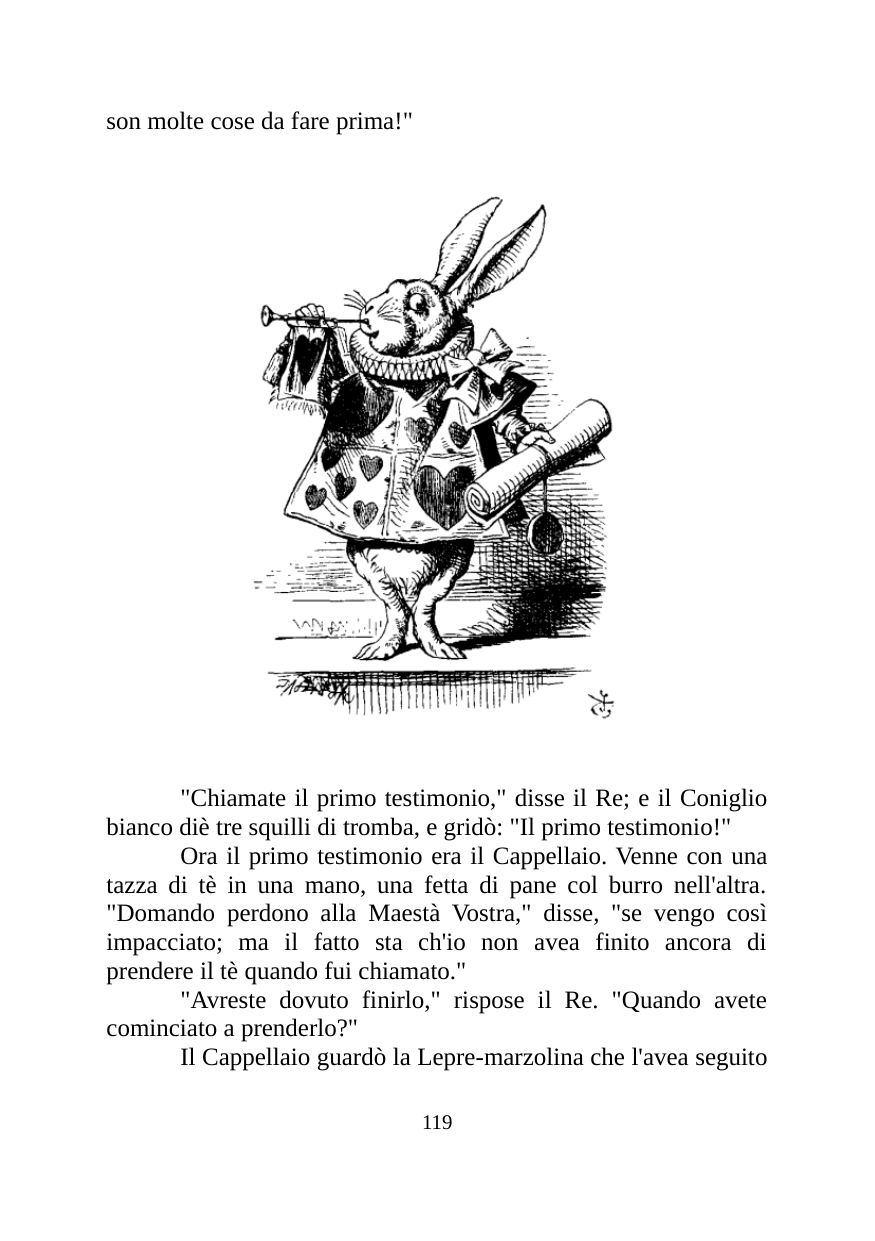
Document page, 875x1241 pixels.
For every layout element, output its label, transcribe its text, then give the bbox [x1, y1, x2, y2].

text Ora il primo testimonio era il Cappellaio. Venne con una tazza di tè in una mano, una fetta di pane col burro nell'altra. "Domando perdono alla Maestà Vostra," disse, "se vengo così impacciato; ma il fatto sta ch'io non avea finito ancora di prendere il tè quando fui chiamato." [106, 841, 768, 985]
text son molte cose da fare prima!" [106, 106, 768, 135]
picture [252, 193, 622, 725]
text "Avreste dovuto finirlo," rispose il Re. "Quando avete cominciato a prenderlo?" [106, 985, 768, 1042]
text "Chiamate il primo testimonio," disse il Re; e il Coniglio bianco diè tre squilli di tromba, e gridò: "Il primo testimonio!" [106, 783, 768, 841]
text Il Cappellaio guardò la Lepre-marzolina che l'avea seguito [106, 1042, 768, 1071]
